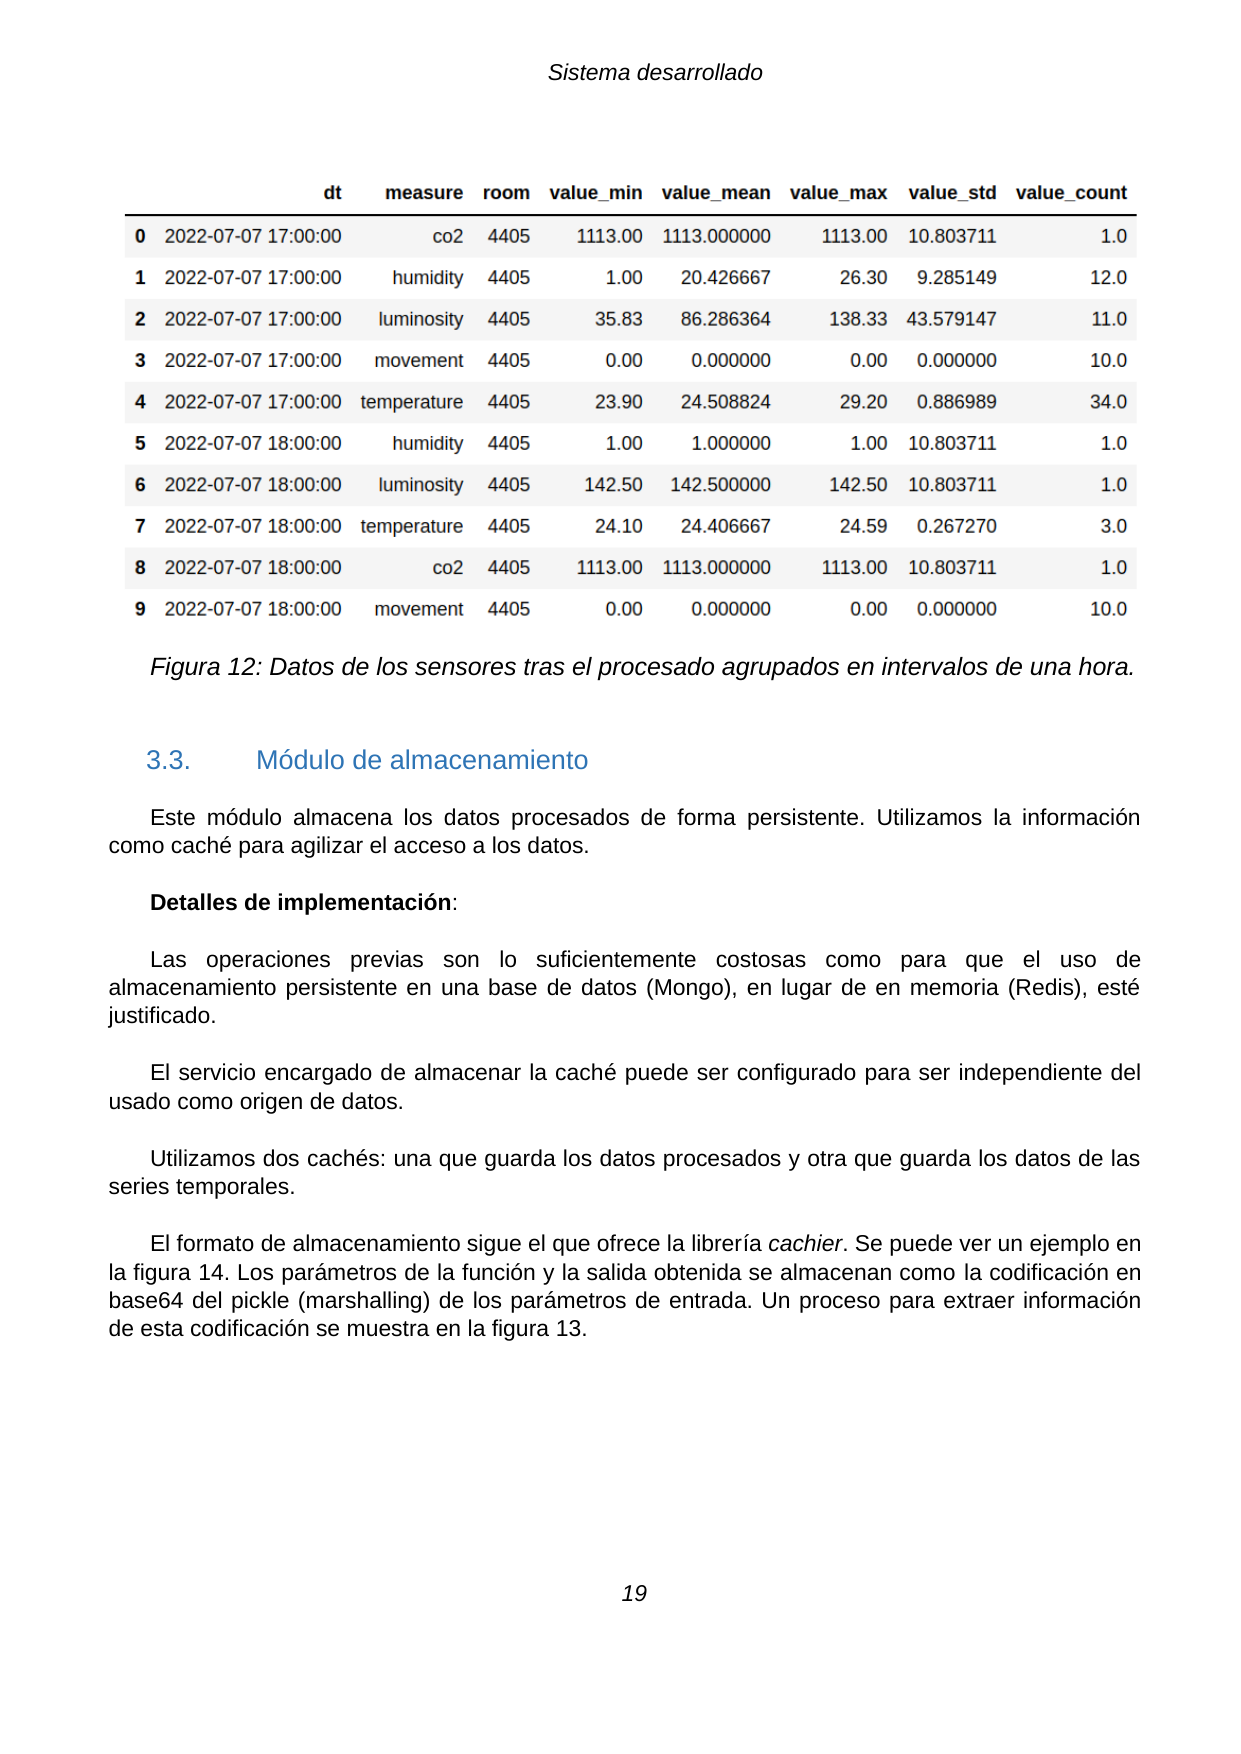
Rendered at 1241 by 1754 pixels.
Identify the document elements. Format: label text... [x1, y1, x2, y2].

text Detalles de implementación: [108, 889, 1142, 915]
text Utilizamos dos cachés: una que guarda los datos procesados y otra que guarda los datos de las series temporales. [108, 1145, 1142, 1199]
text Figura 12: Datos de los sensores tras el procesado agrupados en intervalos de una hora. [108, 640, 1142, 681]
text Las operaciones previas son lo suficientemente costosas como para que el uso de almacenamiento persistente en una base de datos (Mongo), en lugar de en memoria (Redis), esté justificado. [108, 946, 1142, 1029]
picture [108, 163, 1142, 640]
subtitle Módulo de almacenamiento [146, 744, 1142, 775]
text El servicio encargado de almacenar la caché puede ser configurado para ser independiente del usado como origen de datos. [108, 1059, 1142, 1114]
text Este módulo almacena los datos procesados de forma persistente. Utilizamos la información como caché para agilizar el acceso a los datos. [108, 803, 1142, 858]
text El formato de almacenamiento sigue el que ofrece la librería cachier. Se puede ver un ejemplo en la figura 14. Los parámetros de la función y la salida obtenida se almacenan como la codificación en base64 del pickle (marshalling) de los parámetros de entrada. Un proceso para extraer información de esta codificación se muestra en la figura 13. [108, 1230, 1142, 1342]
